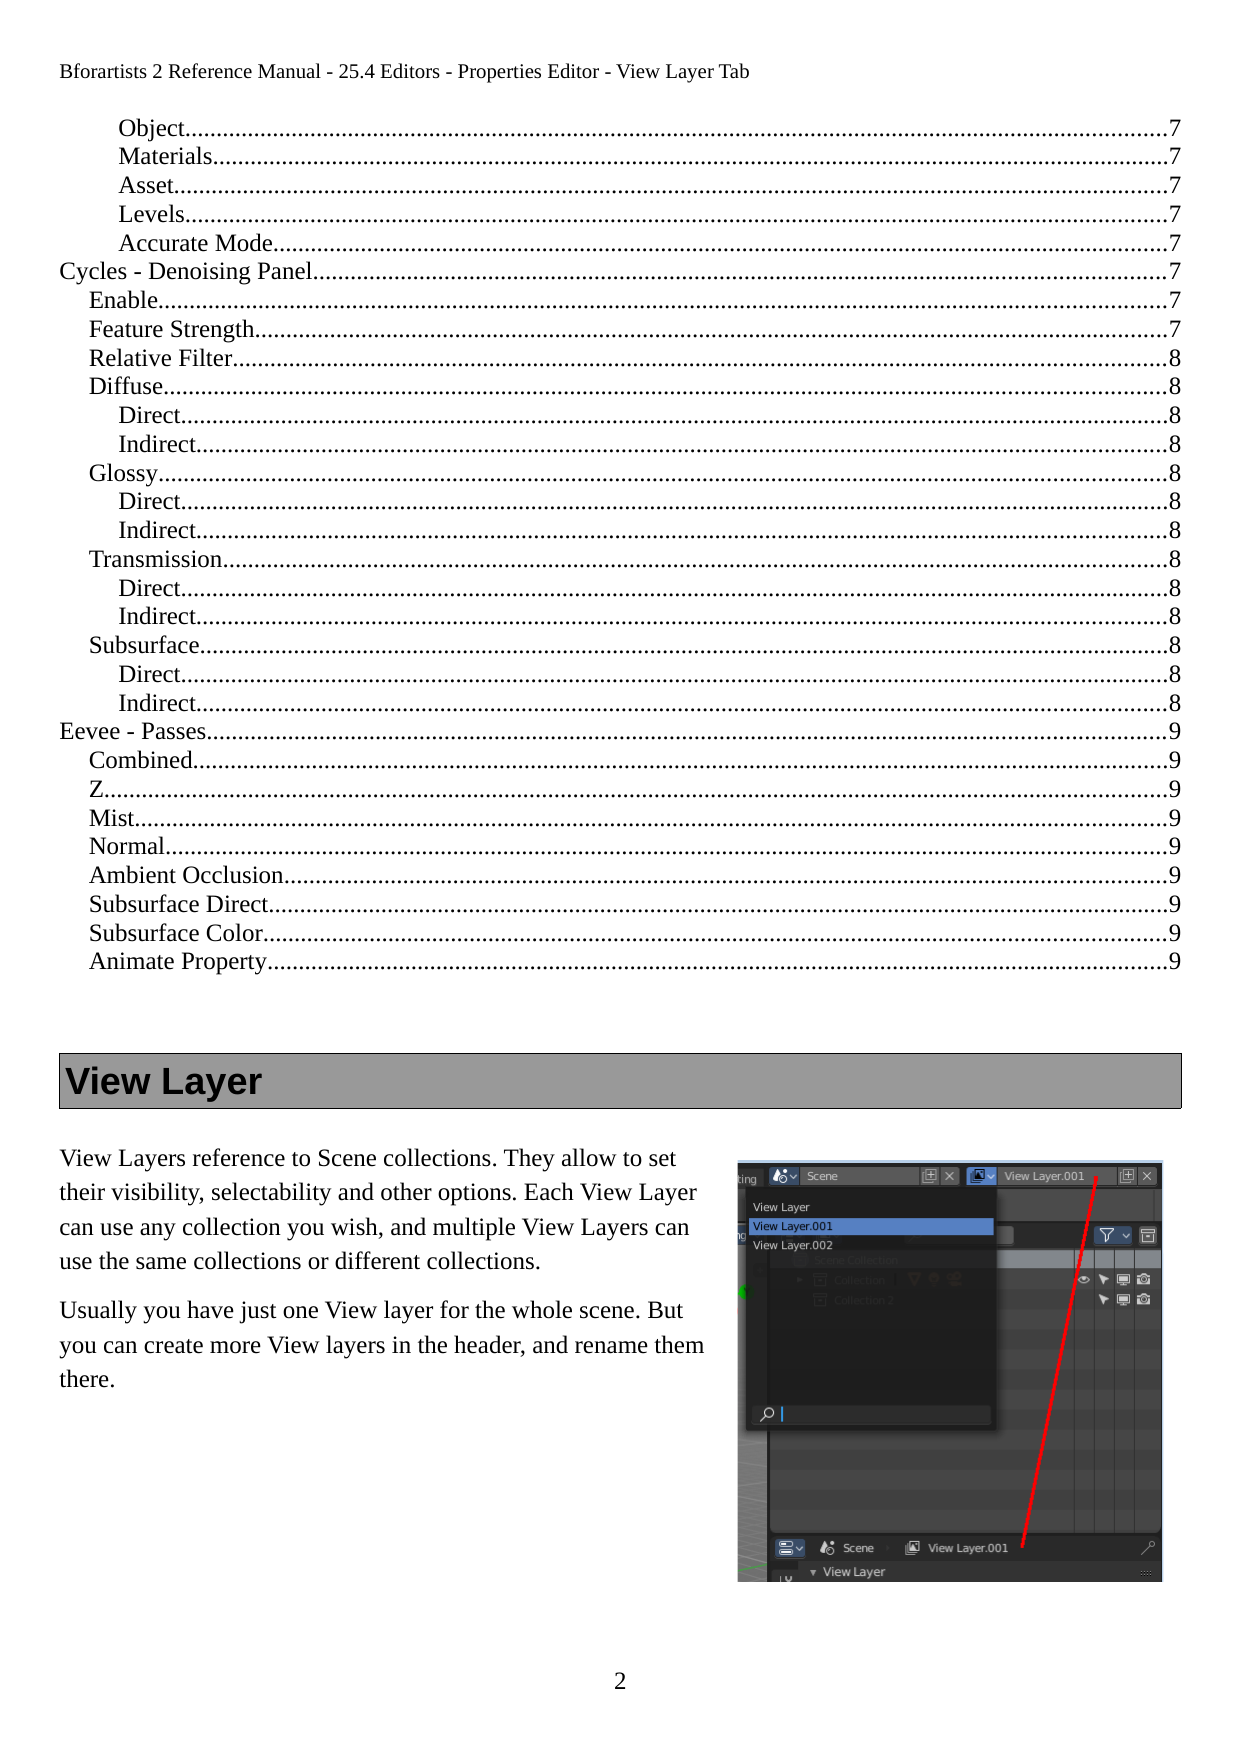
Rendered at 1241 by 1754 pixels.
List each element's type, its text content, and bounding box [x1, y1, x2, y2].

text Direct 8 [118, 573, 1181, 601]
text Indirect 8 [118, 429, 1181, 458]
text Glossy 8 [88, 458, 1181, 486]
text Transmission 8 [88, 544, 1181, 573]
text Diffuse 8 [88, 371, 1181, 400]
text Accurate Mode 7 [118, 228, 1181, 256]
text Mist 9 [88, 803, 1181, 831]
text Indirect 8 [118, 601, 1181, 630]
text Indirect 8 [118, 515, 1181, 544]
picture [737, 1160, 1164, 1582]
text Levels 7 [118, 199, 1181, 228]
text Normal 9 [88, 831, 1181, 860]
text Asset 7 [118, 170, 1181, 199]
text Eevee - Passes 9 [59, 716, 1181, 745]
text Z 9 [88, 774, 1181, 803]
text Direct 8 [118, 400, 1181, 429]
text Subsurface Direct 9 [88, 889, 1181, 918]
text Object 7 [118, 113, 1181, 141]
text Enable 7 [88, 285, 1181, 314]
text Cycles - Denoising Panel 7 [59, 256, 1181, 285]
text Materials 7 [118, 141, 1181, 170]
text Subsurface Color 9 [88, 918, 1181, 946]
text View Layers reference to Scene collections. They allow to set their visibility, selectability and other options. Each View Layer can use any collection you wish, and multiple View Layers can use the same collections or different collections. [59, 1143, 1181, 1275]
text Direct 8 [118, 659, 1181, 688]
text Feature Strength 7 [88, 314, 1181, 343]
table_header View Layer [60, 1054, 1181, 1108]
text Combined 9 [88, 745, 1181, 774]
text Subsurface 8 [88, 630, 1181, 659]
text Direct 8 [118, 486, 1181, 515]
text Relative Filter 8 [88, 343, 1181, 371]
text Ambient Occlusion 9 [88, 860, 1181, 889]
text Indirect 8 [118, 688, 1181, 716]
text Animate Property 9 [88, 946, 1181, 975]
text Usually you have just one View layer for the whole scene. But you can create more View layers in the header, and rename them there. [59, 1295, 737, 1393]
